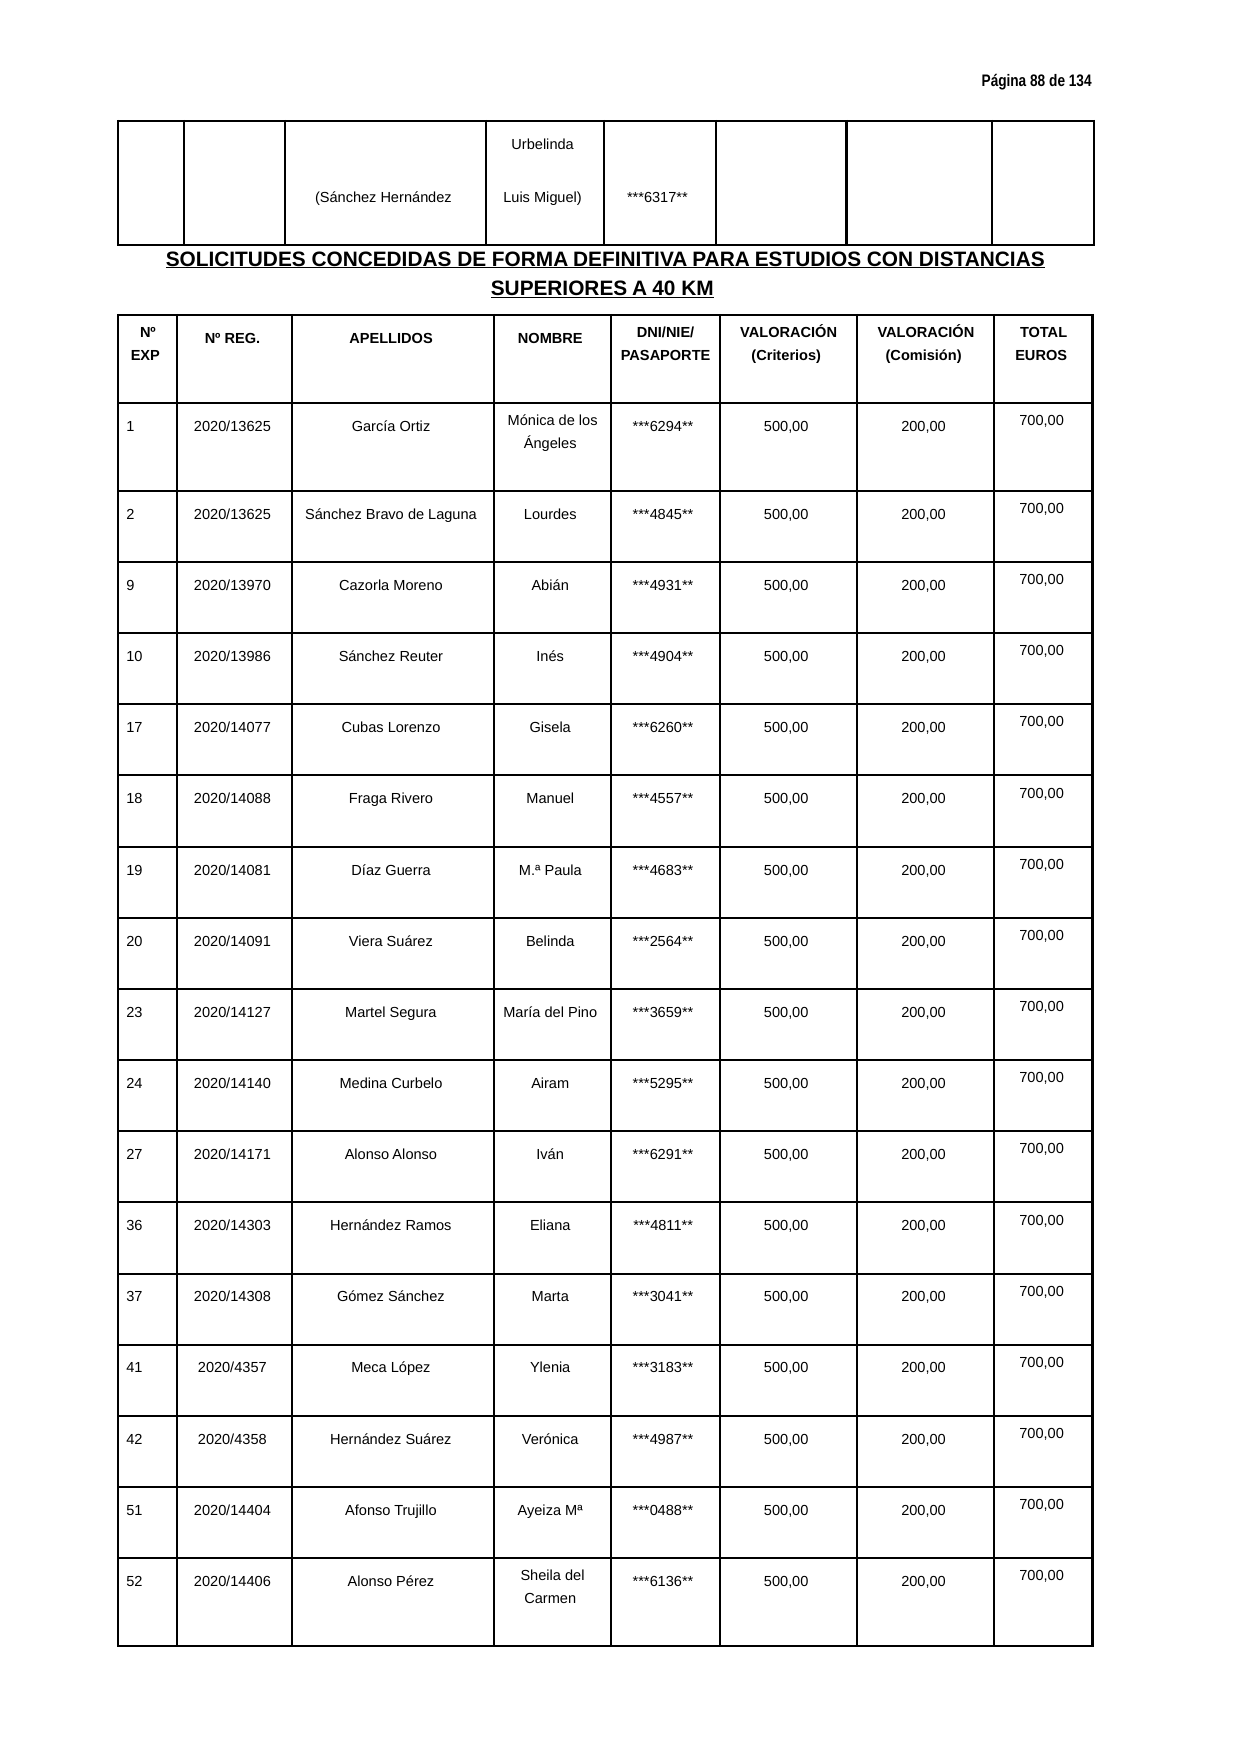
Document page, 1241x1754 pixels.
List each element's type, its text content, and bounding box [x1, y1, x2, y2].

table_cell 20 [119, 919, 176, 988]
table_cell 700,00 [995, 1559, 1091, 1645]
table_cell 500,00 [721, 705, 856, 774]
table_cell 700,00 [995, 634, 1091, 703]
table_cell 2 [119, 492, 176, 561]
table_cell 41 [119, 1346, 176, 1415]
table_cell 700,00 [995, 563, 1091, 632]
table_cell ***4904** [612, 634, 719, 703]
table_cell ***4683** [612, 848, 719, 917]
table_cell 500,00 [721, 404, 856, 490]
table_cell Afonso Trujillo [293, 1488, 493, 1557]
table_cell 2020/14171 [178, 1132, 291, 1201]
table_cell 52 [119, 1559, 176, 1645]
table_cell 700,00 [995, 705, 1091, 774]
table_cell 2020/14077 [178, 705, 291, 774]
table_cell 700,00 [995, 1061, 1091, 1130]
table_cell Iván [495, 1132, 610, 1201]
table_cell 19 [119, 848, 176, 917]
table_cell Belinda [495, 919, 610, 988]
table_cell Hernández Ramos [293, 1203, 493, 1272]
table_cell 700,00 [995, 404, 1091, 490]
table_cell 200,00 [858, 990, 993, 1059]
table_cell 500,00 [721, 634, 856, 703]
table_cell Cubas Lorenzo [293, 705, 493, 774]
table_cell 1 [119, 404, 176, 490]
table_cell María del Pino [495, 990, 610, 1059]
table_cell (Sánchez Hernández [286, 122, 485, 244]
table_cell 2020/13970 [178, 563, 291, 632]
table_cell 27 [119, 1132, 176, 1201]
table_cell 200,00 [858, 1488, 993, 1557]
table_cell Díaz Guerra [293, 848, 493, 917]
table_cell 2020/14091 [178, 919, 291, 988]
table_cell Martel Segura [293, 990, 493, 1059]
table_cell ***4987** [612, 1417, 719, 1486]
table_cell ***6260** [612, 705, 719, 774]
table_cell 500,00 [721, 848, 856, 917]
table_cell Airam [495, 1061, 610, 1130]
table_cell 200,00 [858, 634, 993, 703]
table_cell [717, 122, 845, 244]
table_cell 42 [119, 1417, 176, 1486]
table_cell 500,00 [721, 563, 856, 632]
table_cell ***3183** [612, 1346, 719, 1415]
table_header NOMBRE [495, 316, 610, 402]
table_cell 2020/14406 [178, 1559, 291, 1645]
table_cell M.ª Paula [495, 848, 610, 917]
table_cell 200,00 [858, 1275, 993, 1343]
table_cell 200,00 [858, 848, 993, 917]
table_cell 200,00 [858, 563, 993, 632]
table_cell Cazorla Moreno [293, 563, 493, 632]
table_cell Manuel [495, 776, 610, 846]
table_cell 24 [119, 1061, 176, 1130]
table_cell Viera Suárez [293, 919, 493, 988]
table_cell ***6294** [612, 404, 719, 490]
table_cell Ylenia [495, 1346, 610, 1415]
table_cell [993, 122, 1093, 244]
table_cell ***6317** [605, 122, 715, 244]
table_cell 500,00 [721, 1061, 856, 1130]
table_cell 2020/4358 [178, 1417, 291, 1486]
table_header VALORACIÓN (Comisión) [858, 316, 993, 402]
table_cell 700,00 [995, 1488, 1091, 1557]
table_header TOTAL EUROS [995, 316, 1091, 402]
table_cell Alonso Alonso [293, 1132, 493, 1201]
table_cell 200,00 [858, 1203, 993, 1272]
table_cell 700,00 [995, 1132, 1091, 1201]
table_cell 200,00 [858, 492, 993, 561]
table_cell 17 [119, 705, 176, 774]
table_cell 2020/14088 [178, 776, 291, 846]
table_cell ***6291** [612, 1132, 719, 1201]
table_cell Lourdes [495, 492, 610, 561]
table_cell 2020/14140 [178, 1061, 291, 1130]
table_cell Gisela [495, 705, 610, 774]
table_cell Inés [495, 634, 610, 703]
table_cell 500,00 [721, 492, 856, 561]
table_cell 700,00 [995, 848, 1091, 917]
table_cell Urbelinda Luis Miguel) [487, 122, 603, 244]
table_cell 500,00 [721, 1275, 856, 1343]
table_cell Mónica de los Ángeles [495, 404, 610, 490]
table_cell 200,00 [858, 1132, 993, 1201]
table_cell 2020/14127 [178, 990, 291, 1059]
table_cell ***3041** [612, 1275, 719, 1343]
table_cell 2020/14308 [178, 1275, 291, 1343]
table_cell 500,00 [721, 1488, 856, 1557]
table_cell Sheila del Carmen [495, 1559, 610, 1645]
table_cell 2020/4357 [178, 1346, 291, 1415]
table_header DNI/NIE/PASAPORTE [612, 316, 719, 402]
table_cell ***4557** [612, 776, 719, 846]
table_cell 500,00 [721, 1132, 856, 1201]
table_cell 23 [119, 990, 176, 1059]
table_cell 500,00 [721, 1203, 856, 1272]
table_cell ***4811** [612, 1203, 719, 1272]
table_cell [119, 122, 183, 244]
table_cell Gómez Sánchez [293, 1275, 493, 1343]
table_cell 200,00 [858, 1417, 993, 1486]
table_cell 2020/14404 [178, 1488, 291, 1557]
table_cell 2020/14081 [178, 848, 291, 917]
table_cell 500,00 [721, 1346, 856, 1415]
table_cell Meca López [293, 1346, 493, 1415]
table_cell 500,00 [721, 1417, 856, 1486]
table_cell 200,00 [858, 1559, 993, 1645]
table_header Nº EXP [119, 316, 176, 402]
table_cell Verónica [495, 1417, 610, 1486]
table_cell Ayeiza Mª [495, 1488, 610, 1557]
table_cell 200,00 [858, 705, 993, 774]
table_cell Marta [495, 1275, 610, 1343]
table_cell 500,00 [721, 1559, 856, 1645]
table_cell ***3659** [612, 990, 719, 1059]
table_cell ***6136** [612, 1559, 719, 1645]
table_cell 700,00 [995, 990, 1091, 1059]
table_cell Alonso Pérez [293, 1559, 493, 1645]
table_cell Sánchez Bravo de Laguna [293, 492, 493, 561]
table_cell García Ortiz [293, 404, 493, 490]
table_cell 18 [119, 776, 176, 846]
table_cell 500,00 [721, 919, 856, 988]
table_cell 200,00 [858, 1346, 993, 1415]
table_cell 2020/13625 [178, 492, 291, 561]
table_cell 2020/13625 [178, 404, 291, 490]
table_header APELLIDOS [293, 316, 493, 402]
table_cell ***0488** [612, 1488, 719, 1557]
table_cell 700,00 [995, 1417, 1091, 1486]
table_cell ***2564** [612, 919, 719, 988]
table_cell 10 [119, 634, 176, 703]
table_cell ***4931** [612, 563, 719, 632]
table_cell Fraga Rivero [293, 776, 493, 846]
table_cell 51 [119, 1488, 176, 1557]
table_cell 2020/14303 [178, 1203, 291, 1272]
table_cell [185, 122, 284, 244]
table_cell 37 [119, 1275, 176, 1343]
table_cell 700,00 [995, 919, 1091, 988]
table_cell Medina Curbelo [293, 1061, 493, 1130]
table_cell [848, 122, 991, 244]
table_cell 200,00 [858, 919, 993, 988]
table_cell 700,00 [995, 776, 1091, 846]
table_cell 200,00 [858, 1061, 993, 1130]
table_cell Eliana [495, 1203, 610, 1272]
table_cell 500,00 [721, 990, 856, 1059]
table_cell Abián [495, 563, 610, 632]
table_cell ***5295** [612, 1061, 719, 1130]
table_cell 9 [119, 563, 176, 632]
table_header VALORACIÓN (Criterios) [721, 316, 856, 402]
table_cell 200,00 [858, 776, 993, 846]
table_cell Sánchez Reuter [293, 634, 493, 703]
table_cell 500,00 [721, 776, 856, 846]
table_cell 2020/13986 [178, 634, 291, 703]
table_cell 700,00 [995, 1203, 1091, 1272]
table_cell 700,00 [995, 1275, 1091, 1343]
table_cell 36 [119, 1203, 176, 1272]
text SOLICITUDES CONCEDIDAS DE FORMA DEFINITIVA PARA ESTUDIOS CON DISTANCIAS SUPERIORES A 40 KM [118, 246, 1092, 301]
table_cell 200,00 [858, 404, 993, 490]
table_header Nº REG. [178, 316, 291, 402]
table_cell 700,00 [995, 492, 1091, 561]
table_cell 700,00 [995, 1346, 1091, 1415]
table_cell Hernández Suárez [293, 1417, 493, 1486]
table_cell ***4845** [612, 492, 719, 561]
